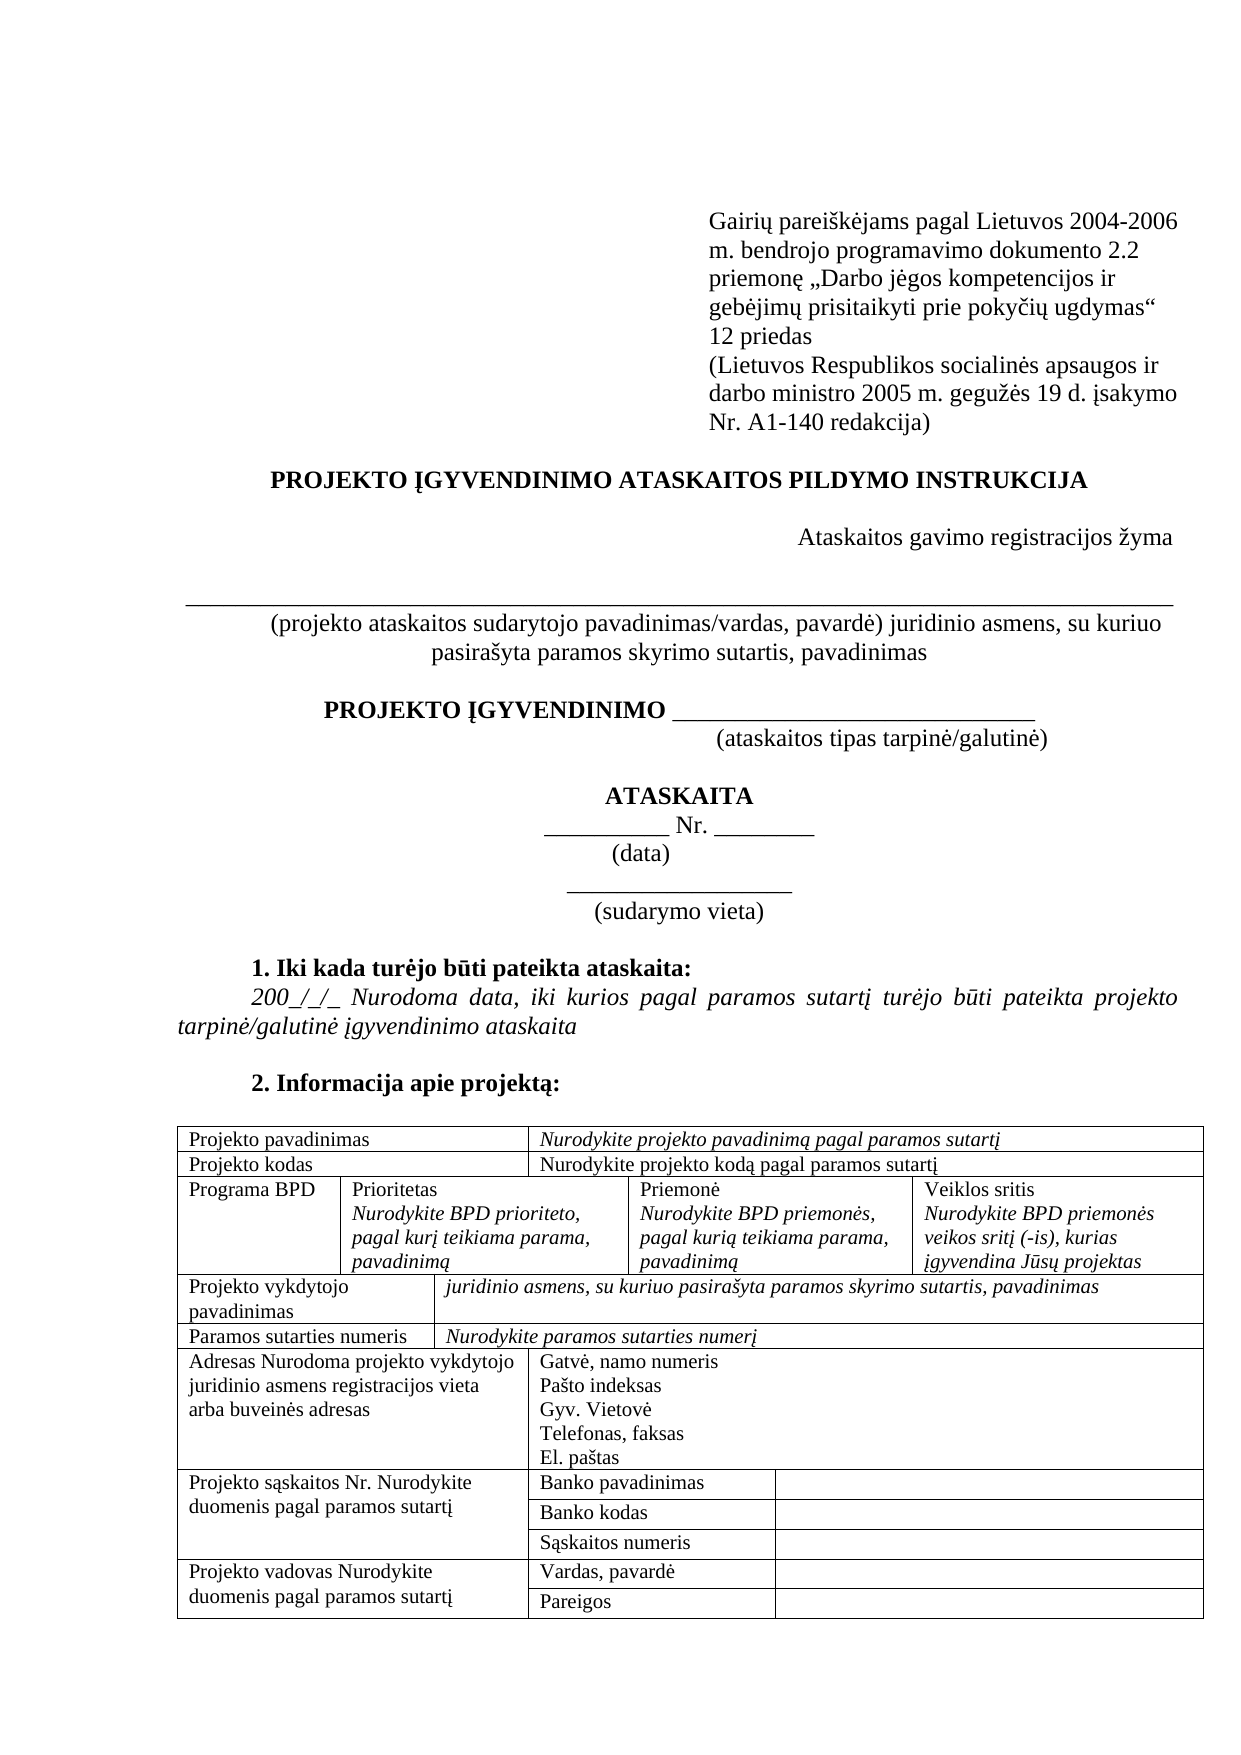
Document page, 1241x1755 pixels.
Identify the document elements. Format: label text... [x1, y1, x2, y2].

text __________________ [177, 867, 1181, 896]
table_cell [776, 1500, 1203, 1529]
text ATASKAITA [177, 781, 1181, 810]
table_cell Vardas, pavardė [529, 1560, 775, 1588]
table_cell Paramos sutarties numeris [178, 1324, 434, 1348]
table_cell juridinio asmens, su kuriuo pasirašyta paramos skyrimo sutartis, pavadinimas [435, 1275, 1203, 1323]
table_cell Projekto sąskaitos Nr. Nurodykite duomenis pagal paramos sutartį [178, 1470, 528, 1558]
table_cell Projekto kodas [178, 1152, 528, 1176]
text priemonę „Darbo jėgos kompetencijos ir [177, 263, 1181, 292]
table_header Nurodykite projekto pavadinimą pagal paramos sutartį [529, 1127, 1203, 1151]
text (projekto ataskaitos sudarytojo pavadinimas/vardas, pavardė) juridinio asmens, su kuriuo pasirašyta paramos skyrimo sutartis, pavadinimas [177, 608, 1181, 666]
table_cell Programa BPD [178, 1177, 340, 1273]
text 2. Informacija apie projektą: [177, 1068, 1181, 1097]
text m. bendrojo programavimo dokumento 2.2 [177, 235, 1181, 263]
text (Lietuvos Respublikos socialinės apsaugos ir [177, 350, 1181, 378]
text _______________________________________________________________________________ [177, 580, 1181, 608]
table_cell Veiklos sritis Nurodykite BPD priemonės veikos sritį (-is), kurias įgyvendina Jūsų projektas [913, 1177, 1203, 1273]
text gebėjimų prisitaikyti prie pokyčių ugdymas“ [177, 292, 1181, 321]
table_header Projekto pavadinimas [178, 1127, 528, 1151]
table_cell Sąskaitos numeris [529, 1530, 775, 1558]
table_cell Banko kodas [529, 1500, 775, 1529]
text 12 priedas [177, 321, 1181, 350]
text darbo ministro 2005 m. gegužės 19 d. įsakymo [177, 378, 1181, 407]
table_cell Pareigos [529, 1589, 775, 1618]
table_cell [776, 1470, 1203, 1499]
text (ataskaitos tipas tarpinė/galutinė) [177, 723, 1181, 752]
text Ataskaitos gavimo registracijos žyma [177, 522, 1181, 551]
text PROJEKTO ĮGYVENDINIMO _____________________________ [177, 695, 1181, 723]
table_cell [776, 1530, 1203, 1558]
text 1. Iki kada turėjo būti pateikta ataskaita: [177, 953, 1181, 982]
table_cell Adresas Nurodoma projekto vykdytojo juridinio asmens registracijos vieta arba buveinės adresas [178, 1349, 528, 1469]
text __________ Nr. ________ [177, 810, 1181, 838]
text 200_/_/_ Nurodoma data, iki kurios pagal paramos sutartį turėjo būti pateikta projekto tarpinė/galutinė įgyvendinimo ataskaita [177, 982, 1181, 1040]
table_cell Projekto vadovas Nurodykite duomenis pagal paramos sutartį [178, 1560, 528, 1618]
text Nr. A1-140 redakcija) [177, 407, 1181, 436]
table_cell Projekto vykdytojo pavadinimas [178, 1275, 434, 1323]
table_cell Nurodykite projekto kodą pagal paramos sutartį [529, 1152, 1203, 1176]
text PROJEKTO ĮGYVENDINIMO ATASKAITOS PILDYMO INSTRUKCIJA [177, 465, 1181, 493]
table_cell Gatvė, namo numeris Pašto indeksas Gyv. Vietovė Telefonas, faksas El. paštas [529, 1349, 1203, 1469]
table_cell Nurodykite paramos sutarties numerį [435, 1324, 1203, 1348]
text Gairių pareiškėjams pagal Lietuvos 2004-2006 [177, 206, 1181, 235]
table_cell Priemonė Nurodykite BPD priemonės, pagal kurią teikiama parama, pavadinimą [629, 1177, 912, 1273]
table_cell [776, 1589, 1203, 1618]
table_cell Prioritetas Nurodykite BPD prioriteto, pagal kurį teikiama parama, pavadinimą [341, 1177, 628, 1273]
text (sudarymo vieta) [177, 896, 1181, 925]
table_cell [776, 1560, 1203, 1588]
text (data) [177, 838, 1181, 867]
table_cell Banko pavadinimas [529, 1470, 775, 1499]
